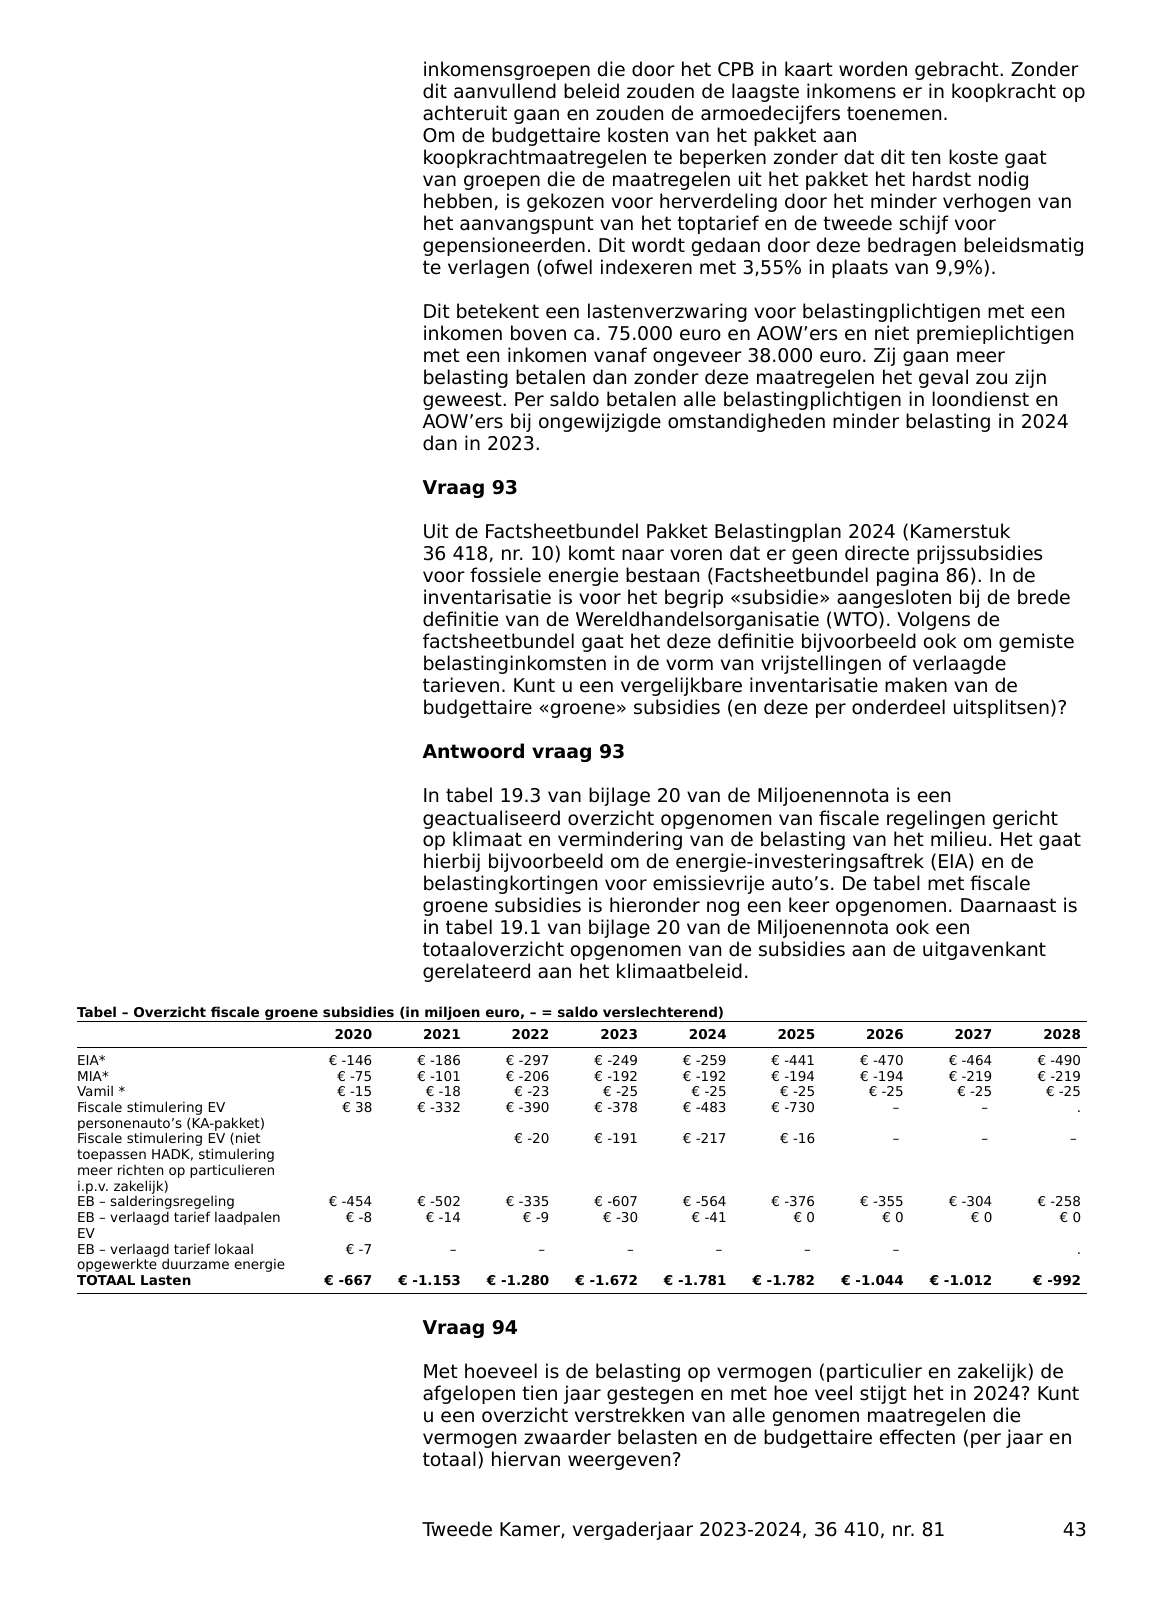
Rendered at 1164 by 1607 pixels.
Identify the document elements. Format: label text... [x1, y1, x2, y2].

table_cell 2024 [644, 1022, 732, 1047]
table_cell € -14 [378, 1210, 466, 1241]
table_cell € -16 [732, 1131, 821, 1194]
table_cell – [466, 1241, 555, 1273]
table_cell 2025 [732, 1022, 821, 1047]
table_cell € -490 [998, 1048, 1087, 1068]
table_cell € -7 [289, 1241, 378, 1273]
text Met hoeveel is de belasting op vermogen (particulier en zakelijk) de afgelopen tien jaar gestegen en met hoe veel stijgt het in 2024? Kunt u een overzicht verstrekken van alle genomen maatregelen die vermogen zwaarder belasten en de budgettaire effecten (per jaar en totaal) hiervan weergeven? [422, 1361, 1087, 1471]
table_cell – [909, 1100, 998, 1131]
table_cell MIA* [77, 1069, 289, 1084]
table_cell Fiscale stimulering EV personenauto’s (KA-pakket) [77, 1100, 289, 1131]
table_header Tabel – Overzicht fiscale groene subsidies (in miljoen euro, – = saldo verslechterend) [77, 1005, 1087, 1021]
table_cell € 38 [289, 1100, 378, 1131]
table_cell € -454 [289, 1194, 378, 1210]
table_cell € -1.782 [732, 1273, 821, 1293]
table_cell € 0 [732, 1210, 821, 1241]
table_cell – [821, 1131, 909, 1194]
table_cell . [998, 1241, 1087, 1273]
table_cell € -483 [644, 1100, 732, 1131]
text Om de budgettaire kosten van het pakket aan koopkrachtmaatregelen te beperken zonder dat dit ten koste gaat van groepen die de maatregelen uit het pakket het hardst nodig hebben, is gekozen voor herverdeling door het minder verhogen van het aanvangspunt van het toptarief en de tweede schijf voor gepensioneerden. Dit wordt gedaan door deze bedragen beleidsmatig te verlagen (ofwel indexeren met 3,55% in plaats van 9,9%). [422, 125, 1087, 279]
table_cell 2020 [289, 1022, 378, 1047]
table_cell € -502 [378, 1194, 466, 1210]
table_cell € -390 [466, 1100, 555, 1131]
table_cell € -992 [998, 1273, 1087, 1293]
table_cell € -23 [466, 1084, 555, 1100]
table_cell [289, 1131, 378, 1194]
table_cell € -355 [821, 1194, 909, 1210]
table_cell – [555, 1241, 644, 1273]
table_cell € -75 [289, 1069, 378, 1084]
table_cell [77, 1022, 289, 1047]
table_cell € -219 [998, 1069, 1087, 1084]
table_cell . [998, 1100, 1087, 1131]
table_cell € -297 [466, 1048, 555, 1068]
table_cell € -15 [289, 1084, 378, 1100]
table_cell € -332 [378, 1100, 466, 1131]
subtitle Vraag 94 [422, 1317, 1087, 1338]
table_cell € -219 [909, 1069, 998, 1084]
table_cell € -8 [289, 1210, 378, 1241]
table_cell € -217 [644, 1131, 732, 1194]
table_cell € -194 [821, 1069, 909, 1084]
table_cell EB – salderingsregeling [77, 1194, 289, 1210]
table_cell € -146 [289, 1048, 378, 1068]
table_cell € -1.280 [466, 1273, 555, 1293]
table_cell € -30 [555, 1210, 644, 1241]
table_cell 2023 [555, 1022, 644, 1047]
table_cell € -25 [909, 1084, 998, 1100]
table_cell € -186 [378, 1048, 466, 1068]
table_cell € -1.153 [378, 1273, 466, 1293]
table_cell € -101 [378, 1069, 466, 1084]
table_cell € -1.012 [909, 1273, 998, 1293]
table_cell – [909, 1131, 998, 1194]
table_cell € -25 [998, 1084, 1087, 1100]
table_cell € -470 [821, 1048, 909, 1068]
table_cell 2028 [998, 1022, 1087, 1047]
table_cell € -1.781 [644, 1273, 732, 1293]
table_cell 2026 [821, 1022, 909, 1047]
table_cell € -192 [644, 1069, 732, 1084]
table_cell [909, 1241, 998, 1273]
table_cell 2027 [909, 1022, 998, 1047]
table_cell 2021 [378, 1022, 466, 1047]
table_cell EIA* [77, 1048, 289, 1068]
table_cell € -304 [909, 1194, 998, 1210]
table_cell 2022 [466, 1022, 555, 1047]
table_cell € -249 [555, 1048, 644, 1068]
subtitle Vraag 93 [422, 477, 1087, 499]
table_cell € -667 [289, 1273, 378, 1293]
table_cell € -1.044 [821, 1273, 909, 1293]
table_cell € -9 [466, 1210, 555, 1241]
table_cell € -20 [466, 1131, 555, 1194]
table_cell € 0 [821, 1210, 909, 1241]
table_cell – [821, 1241, 909, 1273]
table_cell – [998, 1131, 1087, 1194]
table_cell – [378, 1241, 466, 1273]
table_cell € -25 [555, 1084, 644, 1100]
table_cell € -376 [732, 1194, 821, 1210]
table_cell Fiscale stimulering EV (niet toepassen HADK, stimulering meer richten op particulieren i.p.v. zakelijk) [77, 1131, 289, 1194]
table_cell TOTAAL Lasten [77, 1273, 289, 1293]
table_cell – [732, 1241, 821, 1273]
table_cell [378, 1131, 466, 1194]
table_cell € -18 [378, 1084, 466, 1100]
table_cell – [644, 1241, 732, 1273]
text In tabel 19.3 van bijlage 20 van de Miljoenennota is een geactualiseerd overzicht opgenomen van fiscale regelingen gericht op klimaat en vermindering van de belasting van het milieu. Het gaat hierbij bijvoorbeeld om de energie-investeringsaftrek (EIA) en de belastingkortingen voor emissievrije auto’s. De tabel met fiscale groene subsidies is hieronder nog een keer opgenomen. Daarnaast is in tabel 19.1 van bijlage 20 van de Miljoenennota ook een totaaloverzicht opgenomen van de subsidies aan de uitgavenkant gerelateerd aan het klimaatbeleid. [422, 785, 1087, 983]
table_cell € -41 [644, 1210, 732, 1241]
subtitle Antwoord vraag 93 [422, 741, 1087, 763]
table_cell € -191 [555, 1131, 644, 1194]
table_cell EB – verlaagd tarief lokaal opgewerkte duurzame energie [77, 1241, 289, 1273]
table_cell € -730 [732, 1100, 821, 1131]
table_cell € -259 [644, 1048, 732, 1068]
text inkomensgroepen die door het CPB in kaart worden gebracht. Zonder dit aanvullend beleid zouden de laagste inkomens er in koopkracht op achteruit gaan en zouden de armoedecijfers toenemen. [422, 59, 1087, 125]
table_cell € -441 [732, 1048, 821, 1068]
text Dit betekent een lastenverzwaring voor belastingplichtigen met een inkomen boven ca. 75.000 euro en AOW’ers en niet premieplichtigen met een inkomen vanaf ongeveer 38.000 euro. Zij gaan meer belasting betalen dan zonder deze maatregelen het geval zou zijn geweest. Per saldo betalen alle belastingplichtigen in loondienst en AOW’ers bij ongewijzigde omstandigheden minder belasting in 2024 dan in 2023. [422, 301, 1087, 455]
table_cell € -335 [466, 1194, 555, 1210]
table_cell € -1.672 [555, 1273, 644, 1293]
table_cell – [821, 1100, 909, 1131]
table_cell € -378 [555, 1100, 644, 1131]
table_cell € -206 [466, 1069, 555, 1084]
text Uit de Factsheetbundel Pakket Belastingplan 2024 (Kamerstuk 36 418, nr. 10) komt naar voren dat er geen directe prijssubsidies voor fossiele energie bestaan (Factsheetbundel pagina 86). In de inventarisatie is voor het begrip «subsidie» aangesloten bij de brede definitie van de Wereldhandelsorganisatie (WTO). Volgens de factsheetbundel gaat het deze definitie bijvoorbeeld ook om gemiste belastinginkomsten in de vorm van vrijstellingen of verlaagde tarieven. Kunt u een vergelijkbare inventarisatie maken van de budgettaire «groene» subsidies (en deze per onderdeel uitsplitsen)? [422, 521, 1087, 719]
table_cell € -192 [555, 1069, 644, 1084]
table_cell € -564 [644, 1194, 732, 1210]
table_cell Vamil * [77, 1084, 289, 1100]
table_cell € -258 [998, 1194, 1087, 1210]
table_cell € -464 [909, 1048, 998, 1068]
table_cell € -25 [644, 1084, 732, 1100]
table_cell € 0 [909, 1210, 998, 1241]
table_cell € -25 [732, 1084, 821, 1100]
table_cell € 0 [998, 1210, 1087, 1241]
table_cell € -194 [732, 1069, 821, 1084]
table_cell € -607 [555, 1194, 644, 1210]
table_cell EB – verlaagd tarief laadpalen EV [77, 1210, 289, 1241]
table_cell € -25 [821, 1084, 909, 1100]
